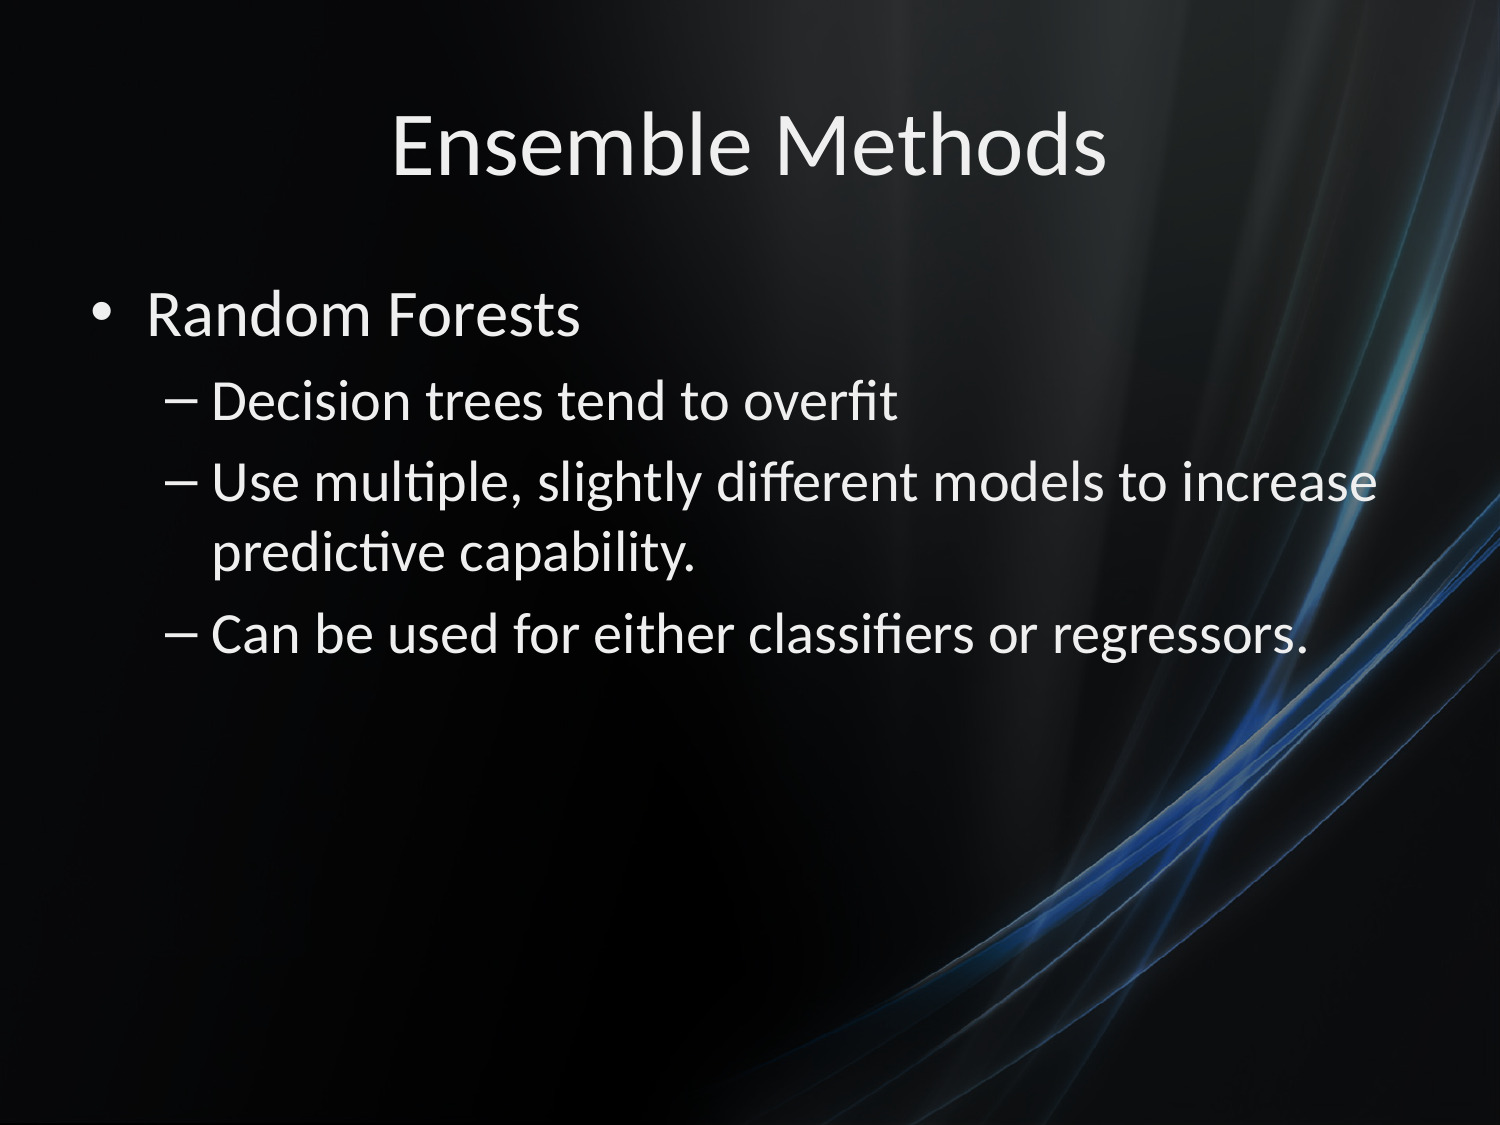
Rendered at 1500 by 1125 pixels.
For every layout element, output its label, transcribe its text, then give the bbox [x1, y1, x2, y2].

list Random Forests Decision trees tend to overfit Use multiple, slightly different models to increase predictive capability. Can be used for either classifiers or regressors. [75, 262, 1425, 1005]
picture [0, 0, 1500, 1125]
title Ensemble Methods [75, 45, 1425, 233]
